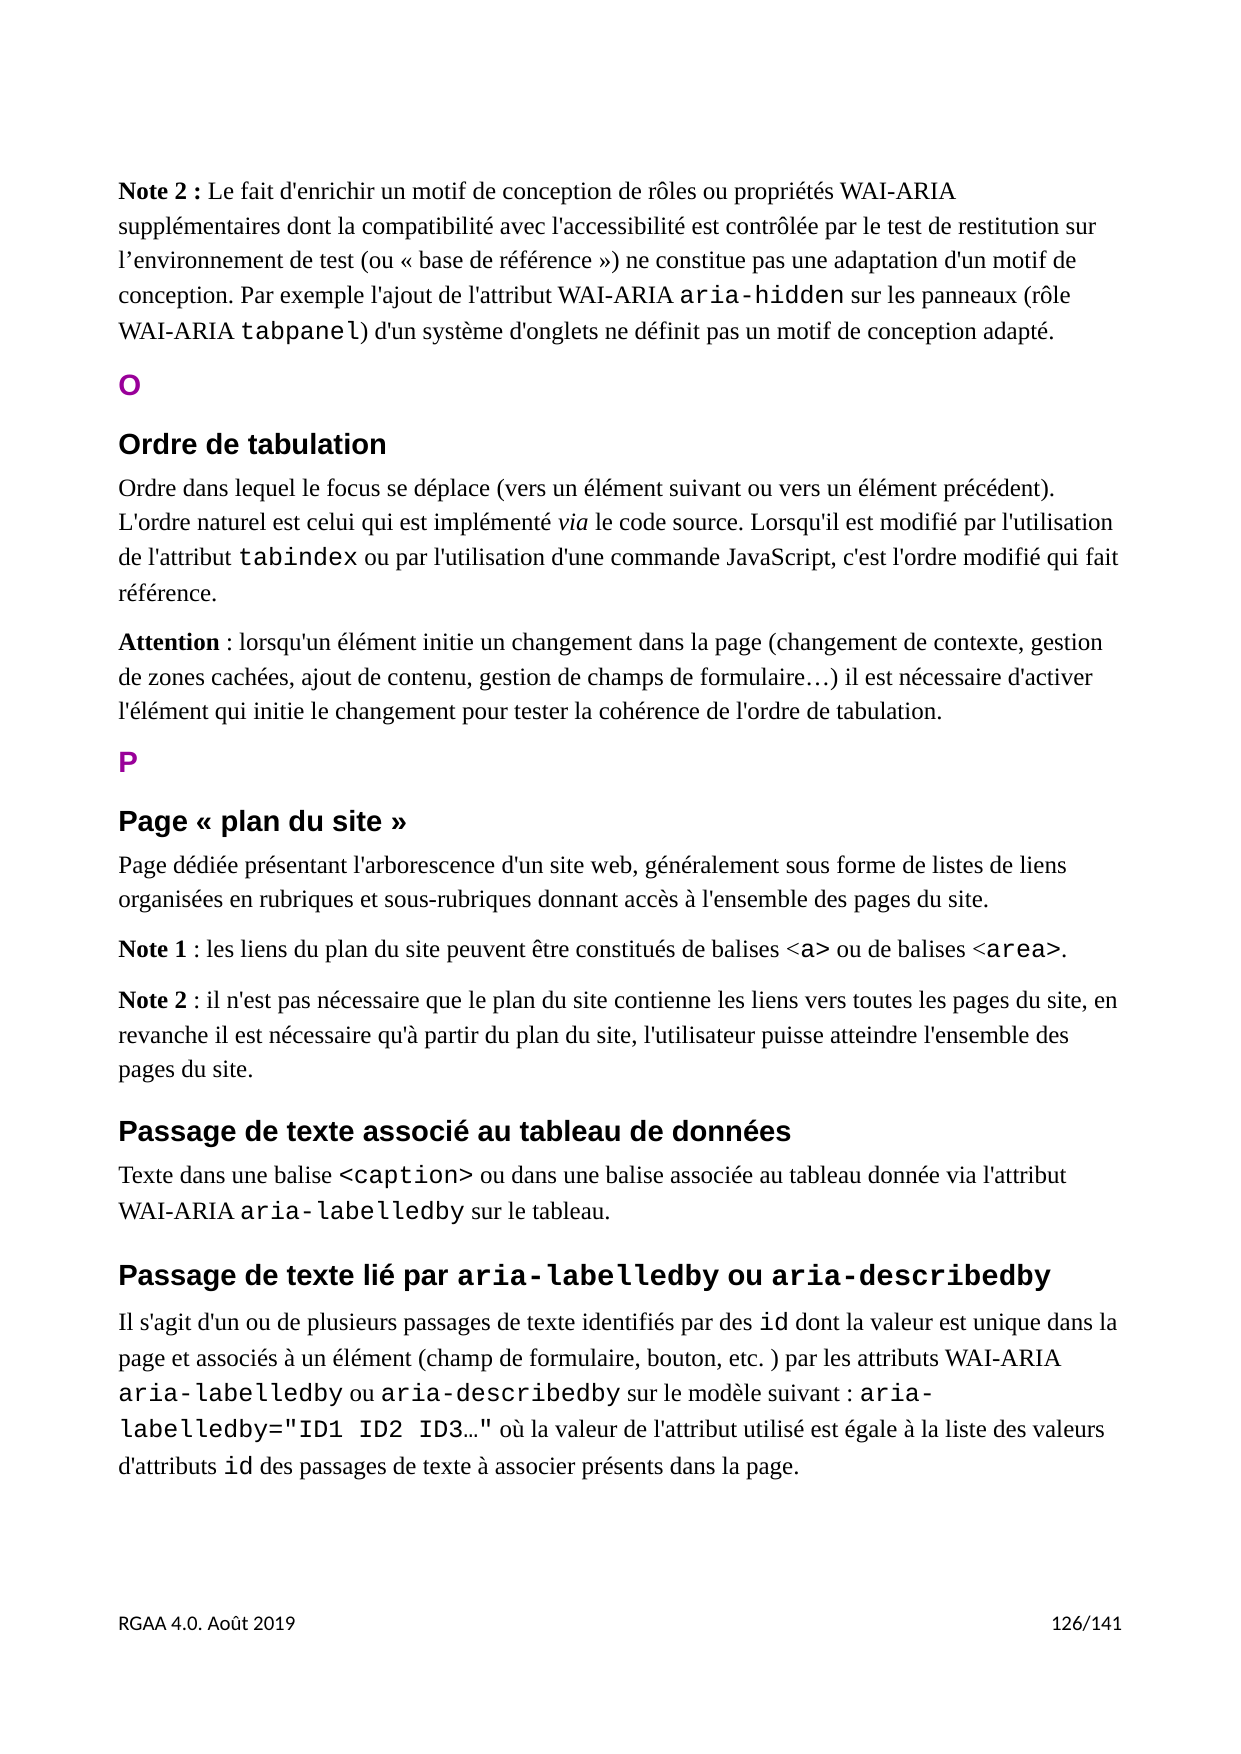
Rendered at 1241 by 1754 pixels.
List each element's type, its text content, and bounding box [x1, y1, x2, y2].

subtitle Passage de texte lié par aria-labelledby ou aria-describedby [118, 1258, 1122, 1294]
text Note 1 : les liens du plan du site peuvent être constitués de balises <a> ou de balises <area>. [118, 934, 1122, 964]
text Attention : lorsqu'un élément initie un changement dans la page (changement de contexte, gestion de zones cachées, ajout de contenu, gestion de champs de formulaire…) il est nécessaire d'activer l'élément qui initie le changement pour tester la cohérence de l'ordre de tabulation. [118, 627, 1122, 725]
subtitle Ordre de tabulation [118, 427, 1122, 460]
text Ordre dans lequel le focus se déplace (vers un élément suivant ou vers un élément précédent). L'ordre naturel est celui qui est implémenté via le code source. Lorsqu'il est modifié par l'utilisation de l'attribut tabindex ou par l'utilisation d'une commande JavaScript, c'est l'ordre modifié qui fait référence. [118, 473, 1122, 607]
subtitle Passage de texte associé au tableau de données [118, 1114, 1122, 1147]
text Il s'agit d'un ou de plusieurs passages de texte identifiés par des id dont la valeur est unique dans la page et associés à un élément (champ de formulaire, bouton, etc. ) par les attributs WAI-ARIA aria-labelledby ou aria-describedby sur le modèle suivant : aria-labelledby="ID1 ID2 ID3…" où la valeur de l'attribut utilisé est égale à la liste des valeurs d'attributs id des passages de texte à associer présents dans la page. [118, 1307, 1122, 1482]
text Note 2 : Le fait d'enrichir un motif de conception de rôles ou propriétés WAI-ARIA supplémentaires dont la compatibilité avec l'accessibilité est contrôlée par le test de restitution sur l’environnement de test (ou « base de référence ») ne constitue pas une adaptation d'un motif de conception. Par exemple l'ajout de l'attribut WAI-ARIA aria-hidden sur les panneaux (rôle WAI-ARIA tabpanel) d'un système d'onglets ne définit pas un motif de conception adapté. [118, 176, 1122, 347]
text Page dédiée présentant l'arborescence d'un site web, généralement sous forme de listes de liens organisées en rubriques et sous-rubriques donnant accès à l'ensemble des pages du site. [118, 850, 1122, 913]
text Note 2 : il n'est pas nécessaire que le plan du site contienne les liens vers toutes les pages du site, en revanche il est nécessaire qu'à partir du plan du site, l'utilisateur puisse atteindre l'ensemble des pages du site. [118, 985, 1122, 1083]
subtitle Page « plan du site » [118, 804, 1122, 838]
text Texte dans une balise <caption> ou dans une balise associée au tableau donnée via l'attribut WAI-ARIA aria-labelledby sur le tableau. [118, 1160, 1122, 1227]
subtitle P [118, 745, 1122, 779]
subtitle O [118, 368, 1122, 402]
